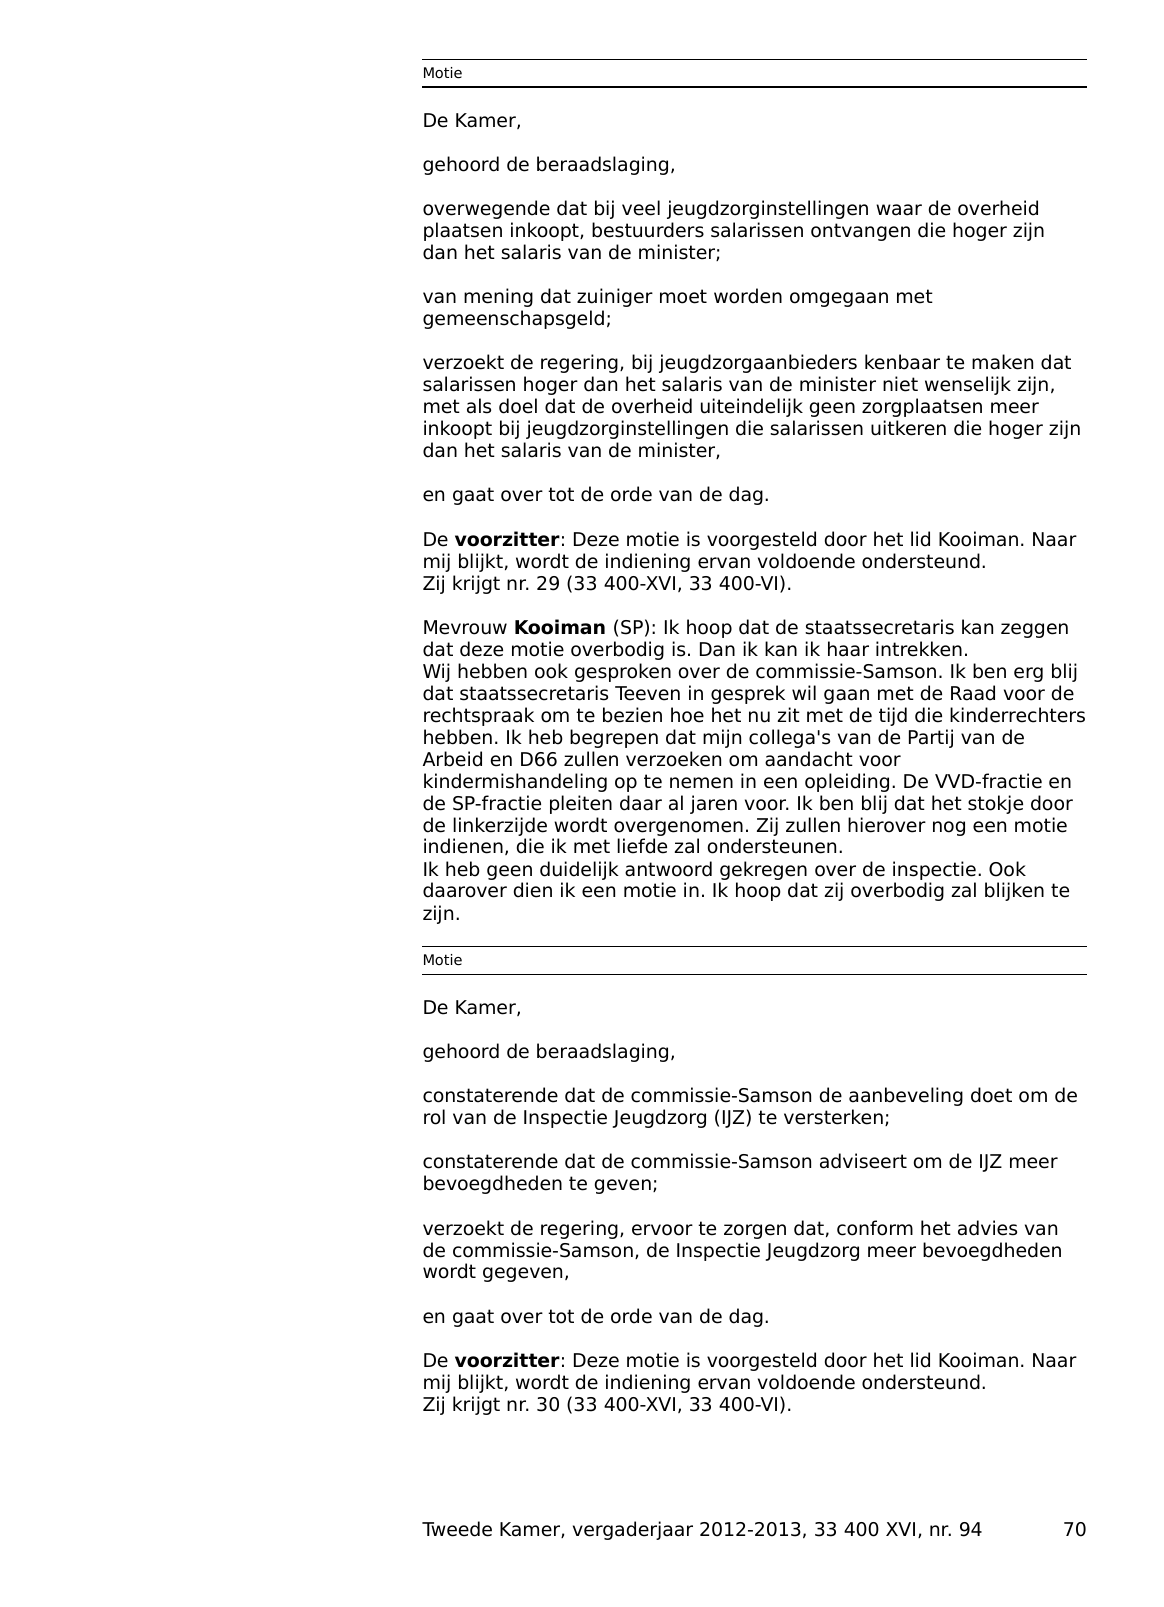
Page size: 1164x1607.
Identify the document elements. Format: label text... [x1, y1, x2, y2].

text verzoekt de regering, ervoor te zorgen dat, conform het advies van de commissie-Samson, de Inspectie Jeugdzorg meer bevoegdheden wordt gegeven, [422, 1217, 1087, 1283]
text De voorzitter: Deze motie is voorgesteld door het lid Kooiman. Naar mij blijkt, wordt de indiening ervan voldoende ondersteund. [422, 528, 1087, 572]
text constaterende dat de commissie-Samson adviseert om de IJZ meer bevoegdheden te geven; [422, 1151, 1087, 1195]
text en gaat over tot de orde van de dag. [422, 484, 1087, 506]
text constaterende dat de commissie-Samson de aanbeveling doet om de rol van de Inspectie Jeugdzorg (IJZ) te versterken; [422, 1085, 1087, 1129]
text gehoord de beraadslaging, [422, 154, 1087, 176]
text en gaat over tot de orde van de dag. [422, 1306, 1087, 1328]
text overwegende dat bij veel jeugdzorginstellingen waar de overheid plaatsen inkoopt, bestuurders salarissen ontvangen die hoger zijn dan het salaris van de minister; [422, 198, 1087, 264]
text Ik heb geen duidelijk antwoord gekregen over de inspectie. Ook daarover dien ik een motie in. Ik hoop dat zij overbodig zal blijken te zijn. [422, 858, 1087, 924]
text van mening dat zuiniger moet worden omgegaan met gemeenschapsgeld; [422, 286, 1087, 330]
text De Kamer, [422, 110, 1087, 132]
text verzoekt de regering, bij jeugdzorgaanbieders kenbaar te maken dat salarissen hoger dan het salaris van de minister niet wenselijk zijn, met als doel dat de overheid uiteindelijk geen zorgplaatsen meer inkoopt bij jeugdzorginstellingen die salarissen uitkeren die hoger zijn dan het salaris van de minister, [422, 352, 1087, 462]
text gehoord de beraadslaging, [422, 1041, 1087, 1063]
text Wij hebben ook gesproken over de commissie-Samson. Ik ben erg blij dat staatssecretaris Teeven in gesprek wil gaan met de Raad voor de rechtspraak om te bezien hoe het nu zit met de tijd die kinderrechters hebben. Ik heb begrepen dat mijn collega's van de Partij van de Arbeid en D66 zullen verzoeken om aandacht voor kindermishandeling op te nemen in een opleiding. De VVD-fractie en de SP-fractie pleiten daar al jaren voor. Ik ben blij dat het stokje door de linkerzijde wordt overgenomen. Zij zullen hierover nog een motie indienen, die ik met liefde zal ondersteunen. [422, 661, 1087, 858]
text Zij krijgt nr. 29 (33 400-XVI, 33 400-VI). [422, 572, 1087, 594]
table_header Motie [422, 60, 1087, 86]
table_header Motie [422, 947, 1087, 974]
text Zij krijgt nr. 30 (33 400-XVI, 33 400-VI). [422, 1394, 1087, 1416]
text De Kamer, [422, 997, 1087, 1019]
text Mevrouw Kooiman (SP): Ik hoop dat de staatssecretaris kan zeggen dat deze motie overbodig is. Dan ik kan ik haar intrekken. [422, 617, 1087, 661]
text De voorzitter: Deze motie is voorgesteld door het lid Kooiman. Naar mij blijkt, wordt de indiening ervan voldoende ondersteund. [422, 1350, 1087, 1394]
